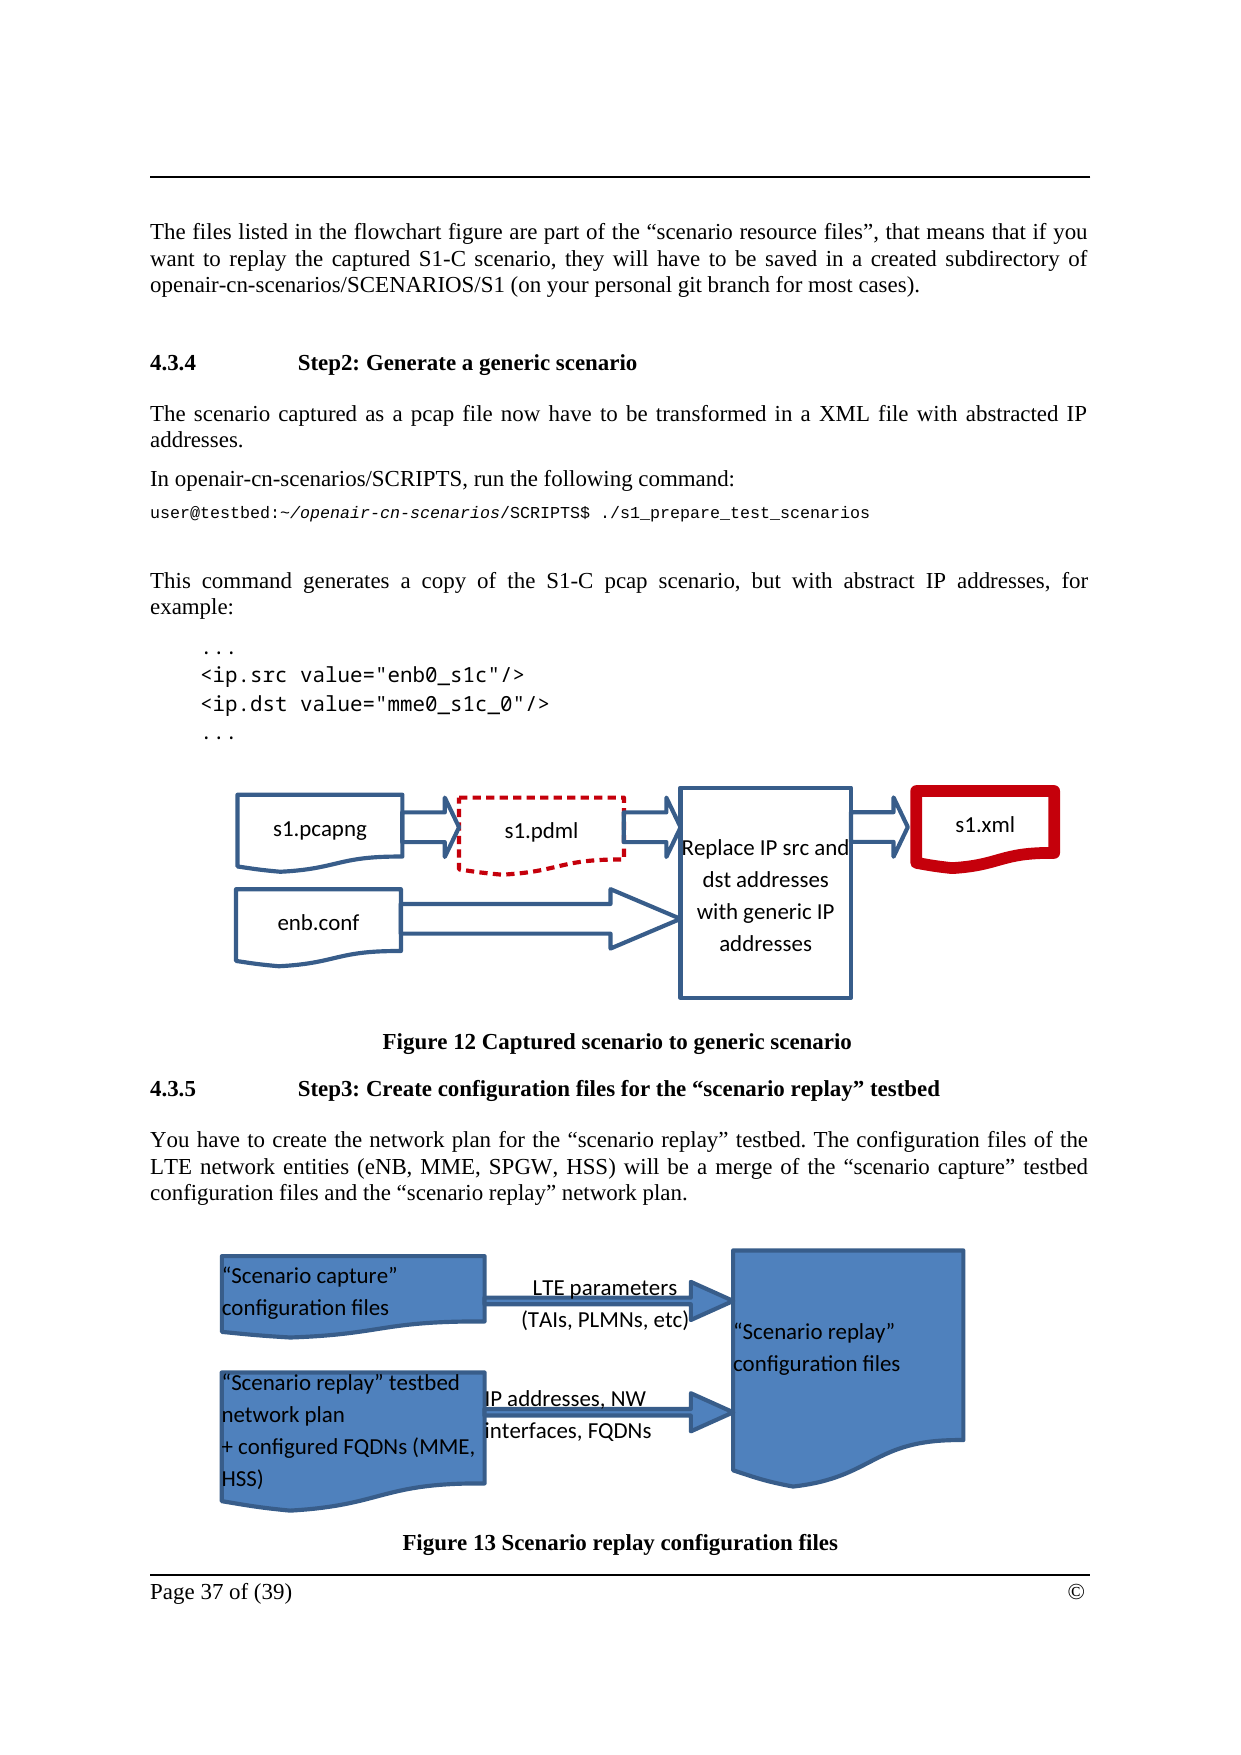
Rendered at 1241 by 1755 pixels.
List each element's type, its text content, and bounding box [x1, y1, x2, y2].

text <ip.dst value="mme0_s1c_0"/> [150, 689, 1090, 717]
text This command generates a copy of the S1-C pcap scenario, but with abstract IP addresses, for example: [150, 567, 1090, 619]
subtitle Step2: Generate a generic scenario [150, 349, 1090, 375]
text You have to create the network plan for the “scenario replay” testbed. The configuration files of the LTE network entities (eNB, MME, SPGW, HSS) will be a merge of the “scenario capture” testbed configuration files and the “scenario replay” network plan. [150, 1127, 1090, 1206]
text In openair-cn-scenarios/SCRIPTS, run the following command: [150, 465, 1090, 492]
text Figure 12 Captured scenario to generic scenario [150, 1028, 1090, 1054]
text Figure 13 Scenario replay configuration files [150, 1529, 1090, 1555]
text The files listed in the flowchart figure are part of the “scenario resource files”, that means that if you want to replay the captured S1-C scenario, they will have to be saved in a created subdirectory of openair-cn-scenarios/SCENARIOS/S1 (on your personal git branch for most cases). [150, 218, 1090, 297]
text ... [150, 632, 1090, 661]
text The scenario captured as a pcap file now have to be transformed in a XML file with abstracted IP addresses. [150, 400, 1090, 453]
text user@testbed:~/openair-cn-scenarios/SCRIPTS$ ./s1_prepare_test_scenarios [150, 504, 1090, 523]
subtitle Step3: Create configuration files for the “scenario replay” testbed [150, 1075, 1090, 1102]
text <ip.src value="enb0_s1c"/> [150, 661, 1090, 689]
text ... [150, 717, 1090, 746]
